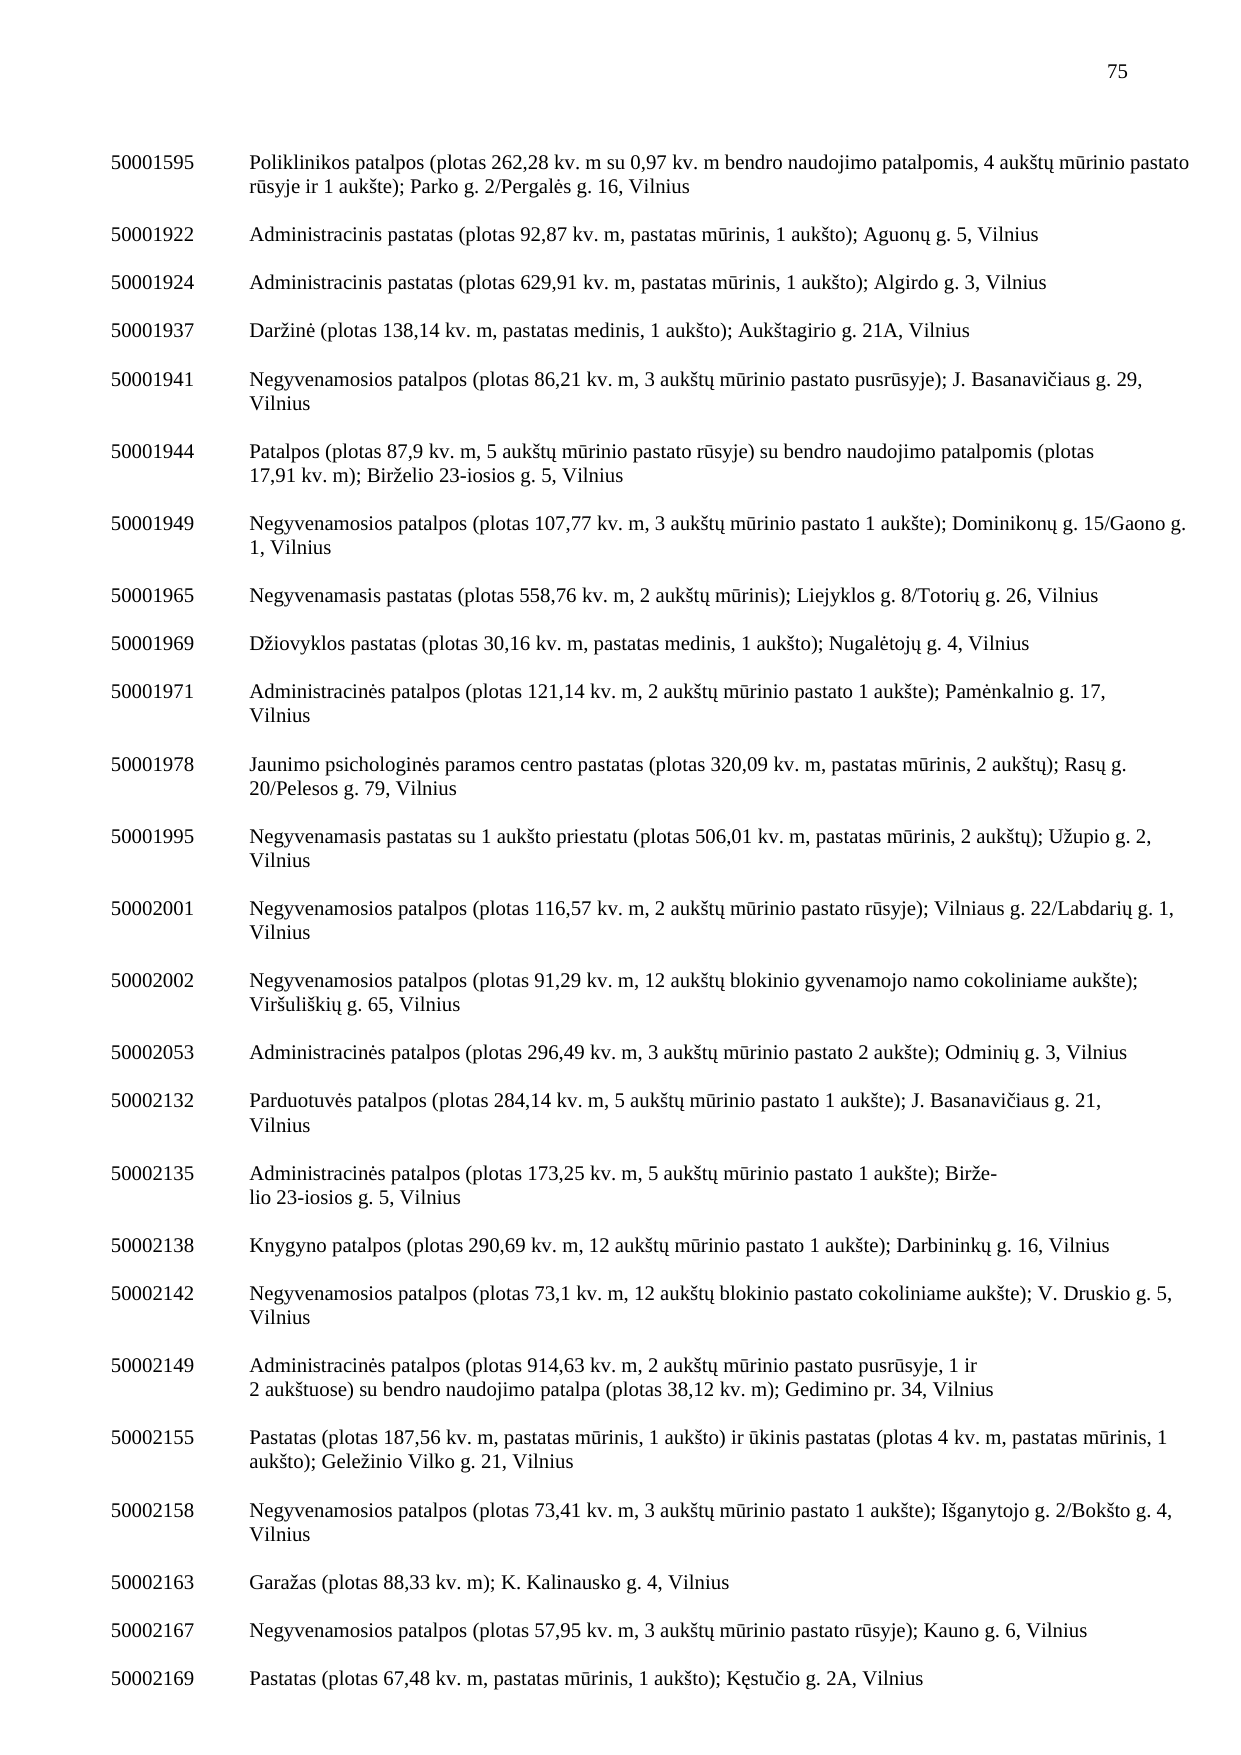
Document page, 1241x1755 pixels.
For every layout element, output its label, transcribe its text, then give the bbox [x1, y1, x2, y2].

table_cell Negyvenamosios patalpos (plotas 107,77 kv. m, 3 aukštų mūrinio pastato 1 aukšte); Dominikonų g. 15/Gaono g. 1, Vilnius [238, 511, 1213, 559]
table_cell [94, 1546, 1197, 1570]
table_cell [1197, 800, 1213, 824]
table_cell [1213, 270, 1220, 294]
table_cell 50002132 [94, 1089, 238, 1137]
table_cell [94, 1209, 1197, 1233]
table_cell [1166, 1089, 1179, 1137]
table_cell [1213, 511, 1220, 559]
table_cell [1197, 1064, 1213, 1088]
table_cell 50002155 [94, 1425, 238, 1473]
table_cell [1213, 367, 1220, 415]
table_cell Administracinės patalpos (plotas 173,25 kv. m, 5 aukštų mūrinio pastato 1 aukšte); Birže- lio 23-iosios g. 5, Vilnius [238, 1161, 1213, 1209]
table_cell [1213, 1016, 1220, 1040]
table_cell 50001995 [94, 824, 238, 872]
table_cell [94, 1329, 1197, 1353]
table_cell Administracinis pastatas (plotas 92,87 kv. m, pastatas mūrinis, 1 aukšto); Aguonų g. 5, Vilnius [238, 222, 1213, 246]
table_cell [94, 800, 1197, 824]
table_cell [1213, 1209, 1220, 1233]
table_cell [1213, 1040, 1220, 1064]
table_cell [1197, 559, 1213, 583]
table_cell [1166, 679, 1179, 727]
table_cell [1197, 415, 1213, 439]
table_cell [1213, 631, 1220, 655]
table_cell [1197, 1329, 1213, 1353]
table_cell [94, 246, 1197, 270]
table_cell [94, 198, 1197, 222]
table_cell 50002142 [94, 1281, 238, 1329]
table_cell Administracinis pastatas (plotas 629,91 kv. m, pastatas mūrinis, 1 aukšto); Algirdo g. 3, Vilnius [238, 270, 1213, 294]
table_cell [94, 487, 1197, 511]
table_cell [1213, 1618, 1220, 1642]
table_cell [1197, 246, 1213, 270]
table_cell [1213, 655, 1220, 679]
table_cell Knygyno patalpos (plotas 290,69 kv. m, 12 aukštų mūrinio pastato 1 aukšte); Darbininkų g. 16, Vilnius [238, 1233, 1213, 1257]
table_cell [1213, 559, 1220, 583]
table_cell 50002002 [94, 968, 238, 1016]
table_cell Pastatas (plotas 187,56 kv. m, pastatas mūrinis, 1 aukšto) ir ūkinis pastatas (plotas 4 kv. m, pastatas mūrinis, 1 aukšto); Geležinio Vilko g. 21, Vilnius [238, 1425, 1213, 1473]
table_cell Negyvenamosios patalpos (plotas 91,29 kv. m, 12 aukštų blokinio gyvenamojo namo cokoliniame aukšte); Viršuliškių g. 65, Vilnius [238, 968, 1213, 1016]
table_cell 50002169 [94, 1666, 238, 1690]
table_cell 50001971 [94, 679, 238, 727]
table_cell Negyvenamosios patalpos (plotas 73,1 kv. m, 12 aukštų blokinio pastato cokoliniame aukšte); V. Druskio g. 5, Vilnius [238, 1281, 1213, 1329]
table_cell [94, 1064, 1197, 1088]
table_cell [1213, 1257, 1220, 1281]
table_cell [1185, 1089, 1197, 1137]
table_cell [1213, 246, 1220, 270]
table_cell [1213, 1425, 1220, 1473]
table_cell [94, 728, 1197, 752]
table_cell [94, 944, 1197, 968]
table_cell [1213, 1474, 1220, 1497]
table_cell [1197, 294, 1213, 318]
table_cell [1213, 1281, 1220, 1329]
table_cell [1213, 1233, 1220, 1257]
table_cell [1213, 1666, 1220, 1690]
table_cell Patalpos (plotas 87,9 kv. m, 5 aukštų mūrinio pastato rūsyje) su bendro naudojimo patalpomis (plotas 17,91 kv. m); Birželio 23-iosios g. 5, Vilnius [238, 439, 1213, 487]
table_cell [1213, 198, 1220, 222]
table_cell [1197, 1257, 1213, 1281]
table_cell Negyvenamosios patalpos (plotas 57,95 kv. m, 3 aukštų mūrinio pastato rūsyje); Kauno g. 6, Vilnius [238, 1618, 1213, 1642]
table_cell [1197, 487, 1213, 511]
table_cell [94, 294, 1197, 318]
table_cell [1179, 1089, 1185, 1137]
table_cell [1213, 222, 1220, 246]
table_cell [94, 1401, 1197, 1425]
table_cell [1213, 1353, 1220, 1401]
table_cell Administracinės patalpos (plotas 296,49 kv. m, 3 aukštų mūrinio pastato 2 aukšte); Odminių g. 3, Vilnius [238, 1040, 1213, 1064]
table_cell [1197, 728, 1213, 752]
table_cell 50001937 [94, 319, 238, 342]
table_cell [1197, 655, 1213, 679]
table_cell [1213, 583, 1220, 607]
table_cell 50002001 [94, 896, 238, 944]
table_cell [94, 1016, 1197, 1040]
table_cell 50001978 [94, 752, 238, 800]
table_cell 50002149 [94, 1353, 238, 1401]
table_cell [1213, 1329, 1220, 1353]
table_cell 50001941 [94, 367, 238, 415]
table_cell [1213, 439, 1220, 487]
table_cell Negyvenamasis pastatas su 1 aukšto priestatu (plotas 506,01 kv. m, pastatas mūrinis, 2 aukštų); Užupio g. 2, Vilnius [238, 824, 1213, 872]
table_cell 50002158 [94, 1498, 238, 1546]
table_cell [1213, 1401, 1220, 1425]
table_cell [1213, 752, 1220, 800]
table_cell [1213, 944, 1220, 968]
table_cell [1213, 319, 1220, 342]
table_cell [94, 415, 1197, 439]
table_cell [94, 1594, 1197, 1618]
table_cell [1213, 1089, 1220, 1137]
table_cell [1213, 872, 1220, 896]
table_cell 50002138 [94, 1233, 238, 1257]
table_cell [1159, 1089, 1166, 1137]
table_cell 50002135 [94, 1161, 238, 1209]
table_cell 50002167 [94, 1618, 238, 1642]
table_cell 50002163 [94, 1570, 238, 1594]
table_cell [1213, 294, 1220, 318]
table_cell [1213, 824, 1220, 872]
table_cell [94, 872, 1197, 896]
table_cell [1197, 679, 1213, 727]
table_cell [1197, 607, 1213, 631]
table_cell [1213, 1642, 1220, 1666]
table_cell Negyvenamosios patalpos (plotas 73,41 kv. m, 3 aukštų mūrinio pastato 1 aukšte); Išganytojo g. 2/Bokšto g. 4, Vilnius [238, 1498, 1213, 1546]
table_cell [1197, 1642, 1213, 1666]
table_cell [1197, 1474, 1213, 1497]
table_cell [1179, 679, 1185, 727]
table_cell [1197, 1137, 1213, 1161]
table_cell [1197, 944, 1213, 968]
table_cell 50001949 [94, 511, 238, 559]
table_cell 50001924 [94, 270, 238, 294]
table_cell Negyvenamosios patalpos (plotas 116,57 kv. m, 2 aukštų mūrinio pastato rūsyje); Vilniaus g. 22/Labdarių g. 1, Vilnius [238, 896, 1213, 944]
table_cell [1197, 1401, 1213, 1425]
table_cell 50001944 [94, 439, 238, 487]
table_cell [1213, 800, 1220, 824]
table_cell 50001965 [94, 583, 238, 607]
table_cell [1213, 343, 1220, 367]
table_cell [94, 655, 1197, 679]
table_cell [1213, 728, 1220, 752]
table_cell Garažas (plotas 88,33 kv. m); K. Kalinausko g. 4, Vilnius [238, 1570, 1213, 1594]
table_cell [94, 1257, 1197, 1281]
table_cell 50001969 [94, 631, 238, 655]
table_cell [94, 559, 1197, 583]
table_cell [1213, 607, 1220, 631]
table_cell [1197, 872, 1213, 896]
table_cell [1185, 679, 1197, 727]
table_cell Daržinė (plotas 138,14 kv. m, pastatas medinis, 1 aukšto); Aukštagirio g. 21A, Vilnius [238, 319, 1213, 342]
table_cell [94, 1642, 1197, 1666]
table_cell Džiovyklos pastatas (plotas 30,16 kv. m, pastatas medinis, 1 aukšto); Nugalėtojų g. 4, Vilnius [238, 631, 1213, 655]
table_cell 50001595 [94, 150, 238, 198]
table_cell [1213, 679, 1220, 727]
table_cell [1197, 1209, 1213, 1233]
table_cell [94, 1474, 1197, 1497]
table_cell [1213, 1064, 1220, 1088]
table_cell [94, 1137, 1197, 1161]
table_cell [1213, 150, 1220, 198]
table_cell [1151, 1089, 1159, 1137]
table_cell Negyvenamosios patalpos (plotas 86,21 kv. m, 3 aukštų mūrinio pastato pusrūsyje); J. Basanavičiaus g. 29, Vilnius [238, 367, 1213, 415]
table_cell [1213, 896, 1220, 944]
table_cell Pastatas (plotas 67,48 kv. m, pastatas mūrinis, 1 aukšto); Kęstučio g. 2A, Vilnius [238, 1666, 1213, 1690]
table_cell [1197, 1546, 1213, 1570]
table_cell [1213, 487, 1220, 511]
table_cell [1213, 1161, 1220, 1209]
table_cell 50001922 [94, 222, 238, 246]
table_cell Poliklinikos patalpos (plotas 262,28 kv. m su 0,97 kv. m bendro naudojimo patalpomis, 4 aukštų mūrinio pastato rūsyje ir 1 aukšte); Parko g. 2/Pergalės g. 16, Vilnius [238, 150, 1213, 198]
table_cell [94, 607, 1197, 631]
table_cell [94, 343, 1197, 367]
table_cell [1213, 1137, 1220, 1161]
table_cell 50002053 [94, 1040, 238, 1064]
table_cell [1213, 1570, 1220, 1594]
table_cell Administracinės patalpos (plotas 914,63 kv. m, 2 aukštų mūrinio pastato pusrūsyje, 1 ir 2 aukštuose) su bendro naudojimo patalpa (plotas 38,12 kv. m); Gedimino pr. 34, Vilnius [238, 1353, 1213, 1401]
table_cell Jaunimo psichologinės paramos centro pastatas (plotas 320,09 kv. m, pastatas mūrinis, 2 aukštų); Rasų g. 20/Pelesos g. 79, Vilnius [238, 752, 1213, 800]
table_cell [1197, 1016, 1213, 1040]
table_cell [1213, 1594, 1220, 1618]
table_cell [1197, 343, 1213, 367]
table_cell Negyvenamasis pastatas (plotas 558,76 kv. m, 2 aukštų mūrinis); Liejyklos g. 8/Totorių g. 26, Vilnius [238, 583, 1213, 607]
table_cell Parduotuvės patalpos (plotas 284,14 kv. m, 5 aukštų mūrinio pastato 1 aukšte); J. Basanavičiaus g. 21, Vilnius [238, 1089, 1151, 1137]
table_cell [1213, 968, 1220, 1016]
table_cell [1213, 1498, 1220, 1546]
table_cell [1213, 415, 1220, 439]
table_cell [1197, 1594, 1213, 1618]
table_cell [1213, 1546, 1220, 1570]
table_cell [1197, 1089, 1213, 1137]
table_cell Administracinės patalpos (plotas 121,14 kv. m, 2 aukštų mūrinio pastato 1 aukšte); Pamėnkalnio g. 17, Vilnius [238, 679, 1166, 727]
table_cell [1197, 198, 1213, 222]
